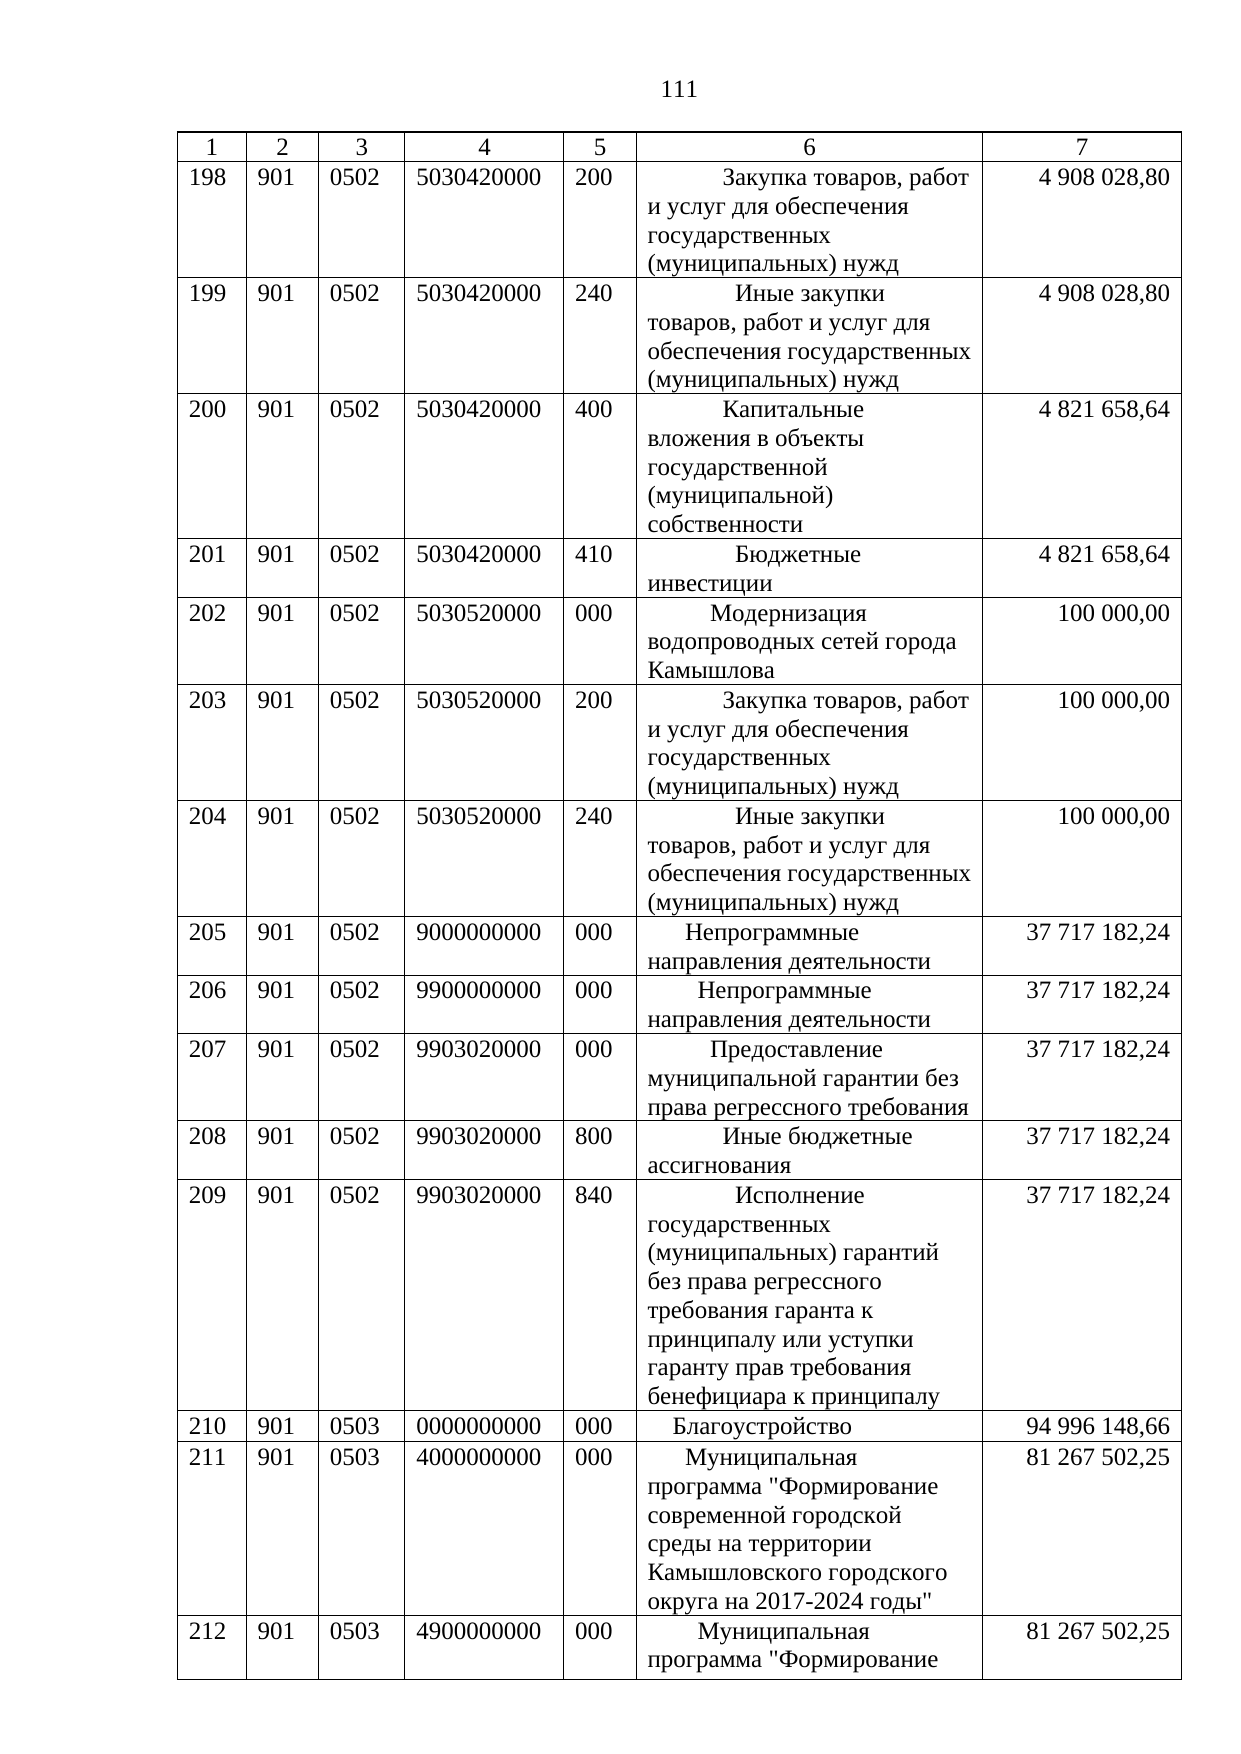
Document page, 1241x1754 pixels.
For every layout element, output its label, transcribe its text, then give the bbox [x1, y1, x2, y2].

table_cell 37 717 182,24 [983, 1034, 1181, 1120]
table_cell 0502 [319, 1034, 404, 1120]
table_cell 9900000000 [405, 976, 563, 1033]
table_cell 198 [178, 162, 246, 277]
table_cell 200 [564, 162, 636, 277]
table_cell 9000000000 [405, 917, 563, 974]
table_cell 901 [247, 598, 318, 684]
table_cell 000 [564, 976, 636, 1033]
table_cell 204 [178, 801, 246, 916]
table_cell 0502 [319, 598, 404, 684]
table_cell 0502 [319, 1180, 404, 1410]
table_cell 5030420000 [405, 394, 563, 538]
table_cell 000 [564, 1442, 636, 1615]
table_cell 202 [178, 598, 246, 684]
table_cell Иные бюджетные ассигнования [637, 1121, 982, 1179]
table_cell 901 [247, 1616, 318, 1679]
table_cell 5030420000 [405, 162, 563, 277]
table_cell 410 [564, 539, 636, 597]
table_cell 901 [247, 917, 318, 974]
table_cell 37 717 182,24 [983, 976, 1181, 1033]
table_header 3 [319, 133, 404, 161]
table_cell 0502 [319, 801, 404, 916]
table_cell 5030520000 [405, 685, 563, 800]
table_cell 37 717 182,24 [983, 1121, 1181, 1179]
table_cell 0502 [319, 685, 404, 800]
table_cell 4 908 028,80 [983, 278, 1181, 393]
table_cell Благоустройство [637, 1411, 982, 1441]
table_cell 901 [247, 1034, 318, 1120]
table_cell Непрограммные направления деятельности [637, 976, 982, 1033]
table_cell 100 000,00 [983, 685, 1181, 800]
table_cell 206 [178, 976, 246, 1033]
table_header 4 [405, 133, 563, 161]
table_cell Муниципальная программа "Формирование современной городской среды на территории Камышловского городского округа на 2017-2024 годы" [637, 1442, 982, 1615]
table_cell 4 908 028,80 [983, 162, 1181, 277]
table_cell 0502 [319, 917, 404, 974]
table_cell 4000000000 [405, 1442, 563, 1615]
table_cell 212 [178, 1616, 246, 1679]
table_cell Непрограммные направления деятельности [637, 917, 982, 974]
table_cell 0502 [319, 539, 404, 597]
table_cell 901 [247, 685, 318, 800]
table_cell 205 [178, 917, 246, 974]
table_cell Иные закупки товаров, работ и услуг для обеспечения государственных (муниципальных) нужд [637, 278, 982, 393]
table_cell 0503 [319, 1616, 404, 1679]
table_cell 4900000000 [405, 1616, 563, 1679]
table_cell 000 [564, 598, 636, 684]
table_cell 81 267 502,25 [983, 1616, 1181, 1679]
table_cell 100 000,00 [983, 801, 1181, 916]
table_cell Исполнение государственных (муниципальных) гарантий без права регрессного требования гаранта к принципалу или уступки гаранту прав требования бенефициара к принципалу [637, 1180, 982, 1410]
table_header 1 [178, 133, 246, 161]
table_cell 901 [247, 801, 318, 916]
table_cell 901 [247, 539, 318, 597]
table_cell 240 [564, 278, 636, 393]
table_cell Муниципальная программа "Формирование [637, 1616, 982, 1679]
table_cell 901 [247, 976, 318, 1033]
table_cell 901 [247, 394, 318, 538]
table_cell Иные закупки товаров, работ и услуг для обеспечения государственных (муниципальных) нужд [637, 801, 982, 916]
table_cell 199 [178, 278, 246, 393]
table_cell 5030520000 [405, 598, 563, 684]
table_cell 9903020000 [405, 1034, 563, 1120]
table_cell 000 [564, 1616, 636, 1679]
table_cell Бюджетные инвестиции [637, 539, 982, 597]
table_cell 0502 [319, 394, 404, 538]
table_cell 0502 [319, 1121, 404, 1179]
table_cell 901 [247, 1121, 318, 1179]
table_cell Модернизация водопроводных сетей города Камышлова [637, 598, 982, 684]
table_header 7 [983, 133, 1181, 161]
table_cell 000 [564, 917, 636, 974]
table_header 6 [637, 133, 982, 161]
table_cell 800 [564, 1121, 636, 1179]
table_cell 901 [247, 278, 318, 393]
table_cell 211 [178, 1442, 246, 1615]
table_cell 94 996 148,66 [983, 1411, 1181, 1441]
table_cell 5030520000 [405, 801, 563, 916]
table_cell 840 [564, 1180, 636, 1410]
table_cell 240 [564, 801, 636, 916]
table_cell 209 [178, 1180, 246, 1410]
table_cell 5030420000 [405, 278, 563, 393]
table_cell 210 [178, 1411, 246, 1441]
table_cell Капитальные вложения в объекты государственной (муниципальной) собственности [637, 394, 982, 538]
table_cell 4 821 658,64 [983, 394, 1181, 538]
table_cell 000 [564, 1411, 636, 1441]
table_cell 0502 [319, 976, 404, 1033]
table_header 2 [247, 133, 318, 161]
table_cell 0502 [319, 278, 404, 393]
table_cell 901 [247, 162, 318, 277]
table_cell 208 [178, 1121, 246, 1179]
table_cell 901 [247, 1442, 318, 1615]
table_cell 37 717 182,24 [983, 1180, 1181, 1410]
table_cell 201 [178, 539, 246, 597]
table_cell 200 [178, 394, 246, 538]
table_cell Предоставление муниципальной гарантии без права регрессного требования [637, 1034, 982, 1120]
table_cell 000 [564, 1034, 636, 1120]
table_cell 9903020000 [405, 1180, 563, 1410]
table_cell 400 [564, 394, 636, 538]
table_cell 5030420000 [405, 539, 563, 597]
table_cell 207 [178, 1034, 246, 1120]
table_cell 9903020000 [405, 1121, 563, 1179]
table_cell 0502 [319, 162, 404, 277]
table_cell 901 [247, 1411, 318, 1441]
table_cell 0000000000 [405, 1411, 563, 1441]
table_cell 0503 [319, 1442, 404, 1615]
table_cell 37 717 182,24 [983, 917, 1181, 974]
table_cell 100 000,00 [983, 598, 1181, 684]
table_cell Закупка товаров, работ и услуг для обеспечения государственных (муниципальных) нужд [637, 685, 982, 800]
table_cell 203 [178, 685, 246, 800]
table_cell 200 [564, 685, 636, 800]
table_cell 81 267 502,25 [983, 1442, 1181, 1615]
table_cell Закупка товаров, работ и услуг для обеспечения государственных (муниципальных) нужд [637, 162, 982, 277]
table_cell 4 821 658,64 [983, 539, 1181, 597]
table_header 5 [564, 133, 636, 161]
table_cell 0503 [319, 1411, 404, 1441]
table_cell 901 [247, 1180, 318, 1410]
